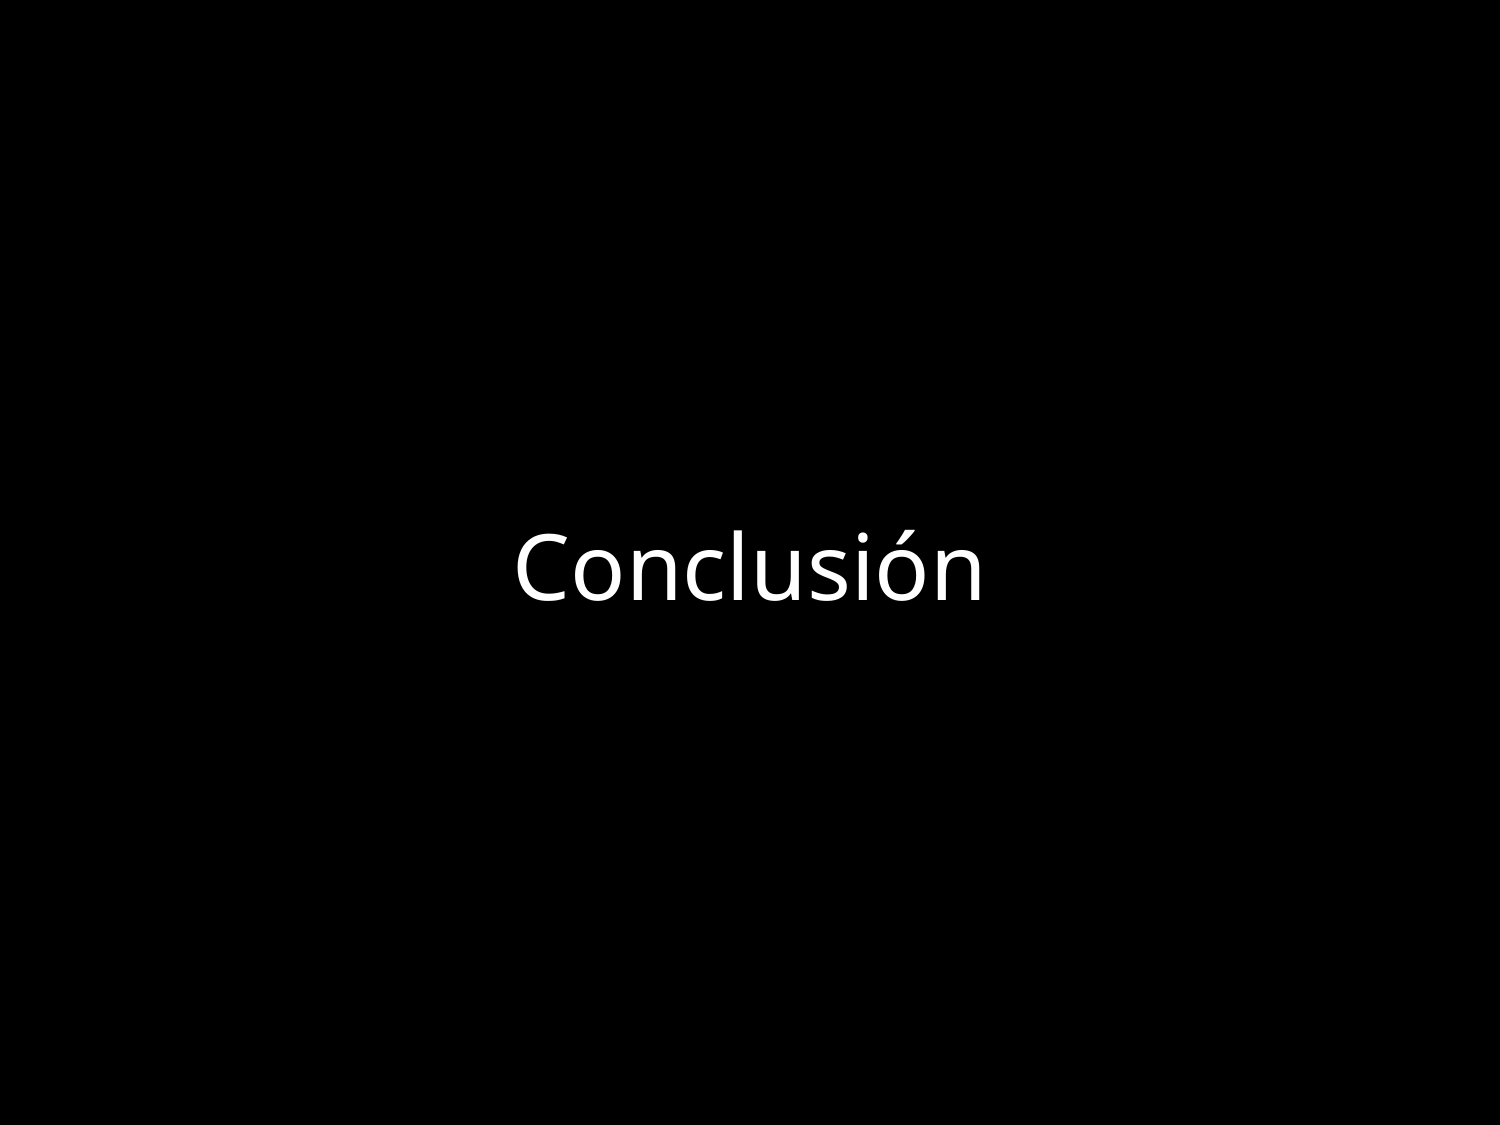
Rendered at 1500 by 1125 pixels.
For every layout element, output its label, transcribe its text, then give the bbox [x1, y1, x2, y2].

subtitle Conclusión [109, 112, 1391, 1013]
